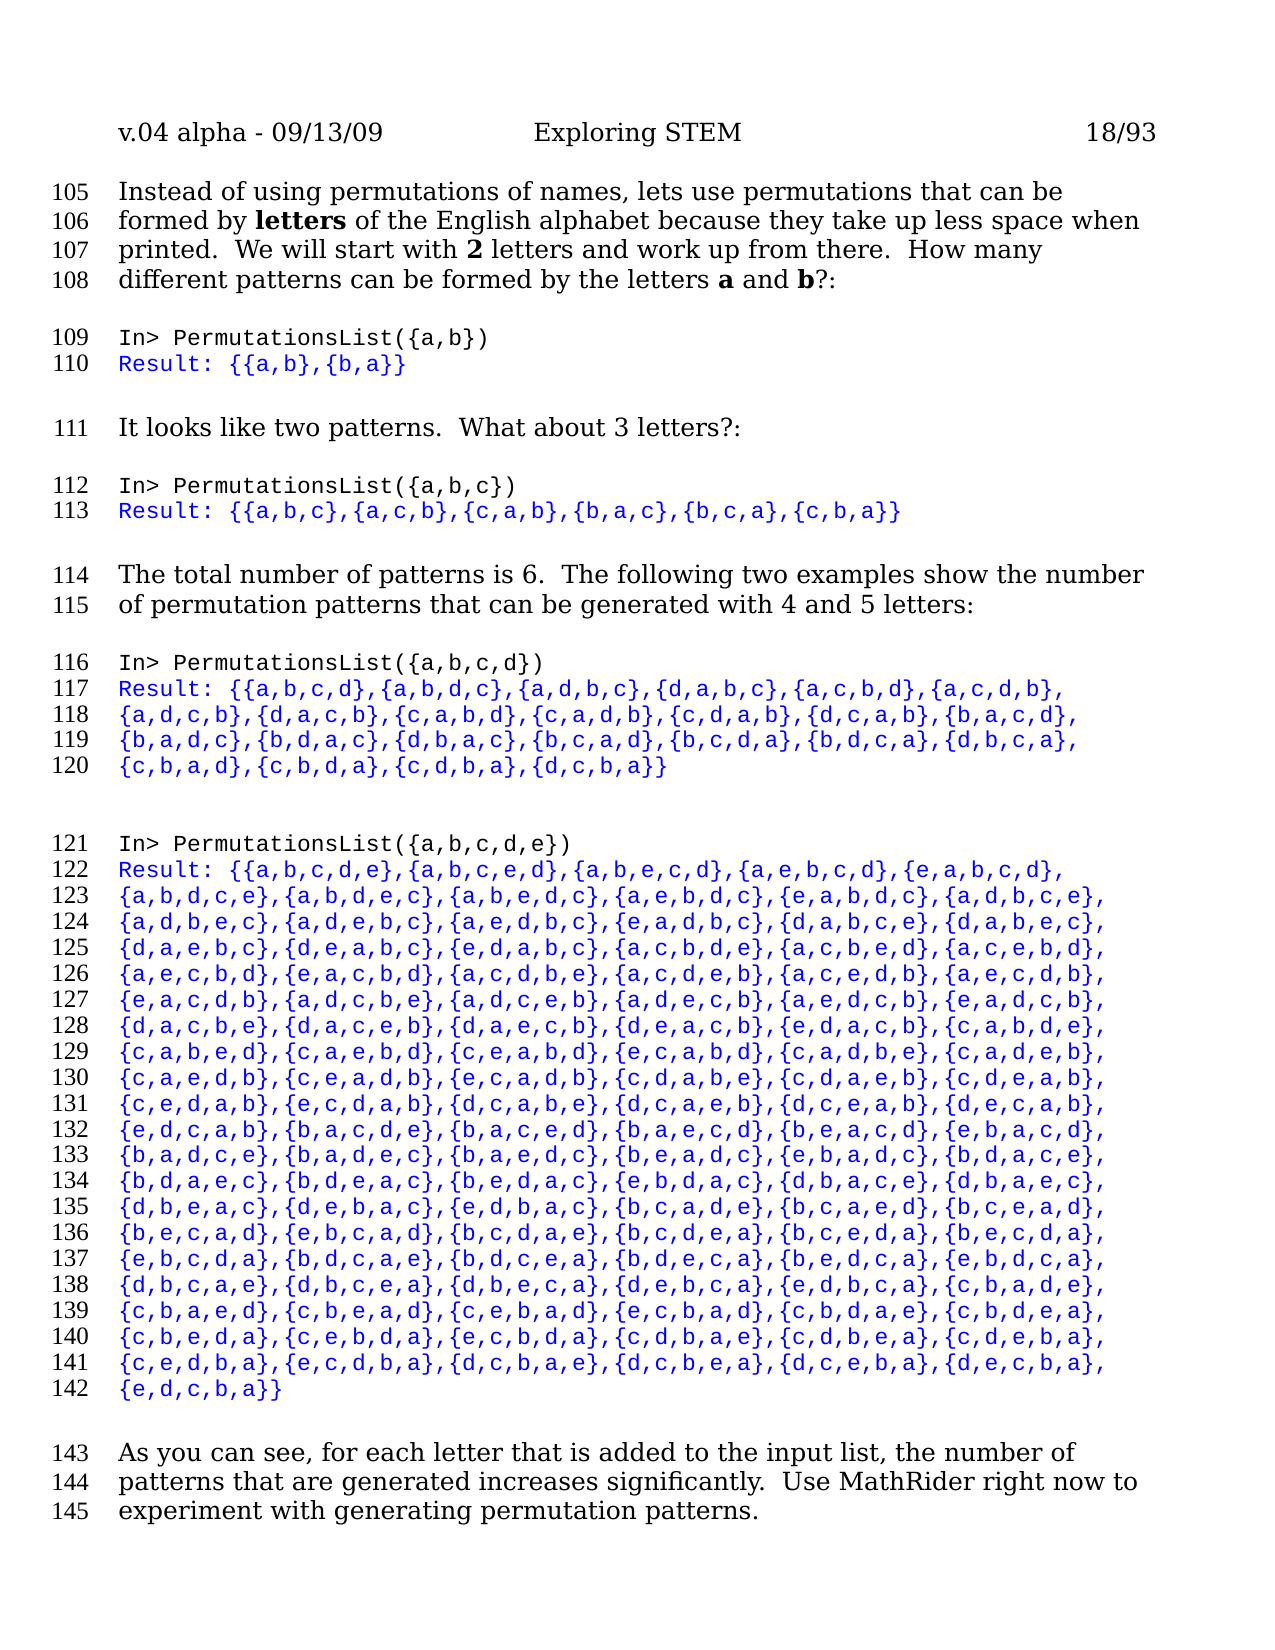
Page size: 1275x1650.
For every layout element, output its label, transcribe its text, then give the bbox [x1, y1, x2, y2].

text Result: {{a,b,c,d},{a,b,d,c},{a,d,b,c},{d,a,b,c},{a,c,b,d},{a,c,d,b},{a,d,c,b},{d,a,c,b},{c,a,b,d},{c,a,d,b},{c,d,a,b},{d,c,a,b},{b,a,c,d},{b,a,d,c},{b,d,a,c},{d,b,a,c},{b,c,a,d},{b,c,d,a},{b,d,c,a},{d,b,c,a},{c,b,a,d},{c,b,d,a},{c,d,b,a},{d,c,b,a}} [118, 677, 1157, 781]
text Result: {{a,b,c,d,e},{a,b,c,e,d},{a,b,e,c,d},{a,e,b,c,d},{e,a,b,c,d},{a,b,d,c,e},{a,b,d,e,c},{a,b,e,d,c},{a,e,b,d,c},{e,a,b,d,c},{a,d,b,c,e},{a,d,b,e,c},{a,d,e,b,c},{a,e,d,b,c},{e,a,d,b,c},{d,a,b,c,e},{d,a,b,e,c},{d,a,e,b,c},{d,e,a,b,c},{e,d,a,b,c},{a,c,b,d,e},{a,c,b,e,d},{a,c,e,b,d},{a,e,c,b,d},{e,a,c,b,d},{a,c,d,b,e},{a,c,d,e,b},{a,c,e,d,b},{a,e,c,d,b},{e,a,c,d,b},{a,d,c,b,e},{a,d,c,e,b},{a,d,e,c,b},{a,e,d,c,b},{e,a,d,c,b},{d,a,c,b,e},{d,a,c,e,b},{d,a,e,c,b},{d,e,a,c,b},{e,d,a,c,b},{c,a,b,d,e},{c,a,b,e,d},{c,a,e,b,d},{c,e,a,b,d},{e,c,a,b,d},{c,a,d,b,e},{c,a,d,e,b},{c,a,e,d,b},{c,e,a,d,b},{e,c,a,d,b},{c,d,a,b,e},{c,d,a,e,b},{c,d,e,a,b},{c,e,d,a,b},{e,c,d,a,b},{d,c,a,b,e},{d,c,a,e,b},{d,c,e,a,b},{d,e,c,a,b},{e,d,c,a,b},{b,a,c,d,e},{b,a,c,e,d},{b,a,e,c,d},{b,e,a,c,d},{e,b,a,c,d},{b,a,d,c,e},{b,a,d,e,c},{b,a,e,d,c},{b,e,a,d,c},{e,b,a,d,c},{b,d,a,c,e},{b,d,a,e,c},{b,d,e,a,c},{b,e,d,a,c},{e,b,d,a,c},{d,b,a,c,e},{d,b,a,e,c},{d,b,e,a,c},{d,e,b,a,c},{e,d,b,a,c},{b,c,a,d,e},{b,c,a,e,d},{b,c,e,a,d},{b,e,c,a,d},{e,b,c,a,d},{b,c,d,a,e},{b,c,d,e,a},{b,c,e,d,a},{b,e,c,d,a},{e,b,c,d,a},{b,d,c,a,e},{b,d,c,e,a},{b,d,e,c,a},{b,e,d,c,a},{e,b,d,c,a},{d,b,c,a,e},{d,b,c,e,a},{d,b,e,c,a},{d,e,b,c,a},{e,d,b,c,a},{c,b,a,d,e},{c,b,a,e,d},{c,b,e,a,d},{c,e,b,a,d},{e,c,b,a,d},{c,b,d,a,e},{c,b,d,e,a},{c,b,e,d,a},{c,e,b,d,a},{e,c,b,d,a},{c,d,b,a,e},{c,d,b,e,a},{c,d,e,b,a},{c,e,d,b,a},{e,c,d,b,a},{d,c,b,a,e},{d,c,b,e,a},{d,c,e,b,a},{d,e,c,b,a},{e,d,c,b,a}} [118, 858, 1157, 1403]
text Instead of using permutations of names, lets use permutations that can be formed by letters of the English alphabet because they take up less space when printed. We will start with 2 letters and work up from there. How many different patterns can be formed by the letters a and b?: [118, 177, 1157, 294]
text The total number of patterns is 6. The following two examples show the number of permutation patterns that can be generated with 4 and 5 letters: [118, 561, 1157, 619]
text In> PermutationsList({a,b,c,d,e}) [118, 833, 1157, 858]
text Result: {{a,b},{b,a}} [118, 352, 1157, 378]
text As you can see, for each letter that is added to the input list, the number of patterns that are generated increases significantly. Use MathRider right now to experiment with generating permutation patterns. [118, 1438, 1157, 1526]
text In> PermutationsList({a,b,c}) [118, 474, 1157, 500]
text In> PermutationsList({a,b}) [118, 326, 1157, 352]
text In> PermutationsList({a,b,c,d}) [118, 651, 1157, 677]
text Result: {{a,b,c},{a,c,b},{c,a,b},{b,a,c},{b,c,a},{c,b,a}} [118, 500, 1157, 526]
text It looks like two patterns. What about 3 letters?: [118, 413, 1157, 442]
